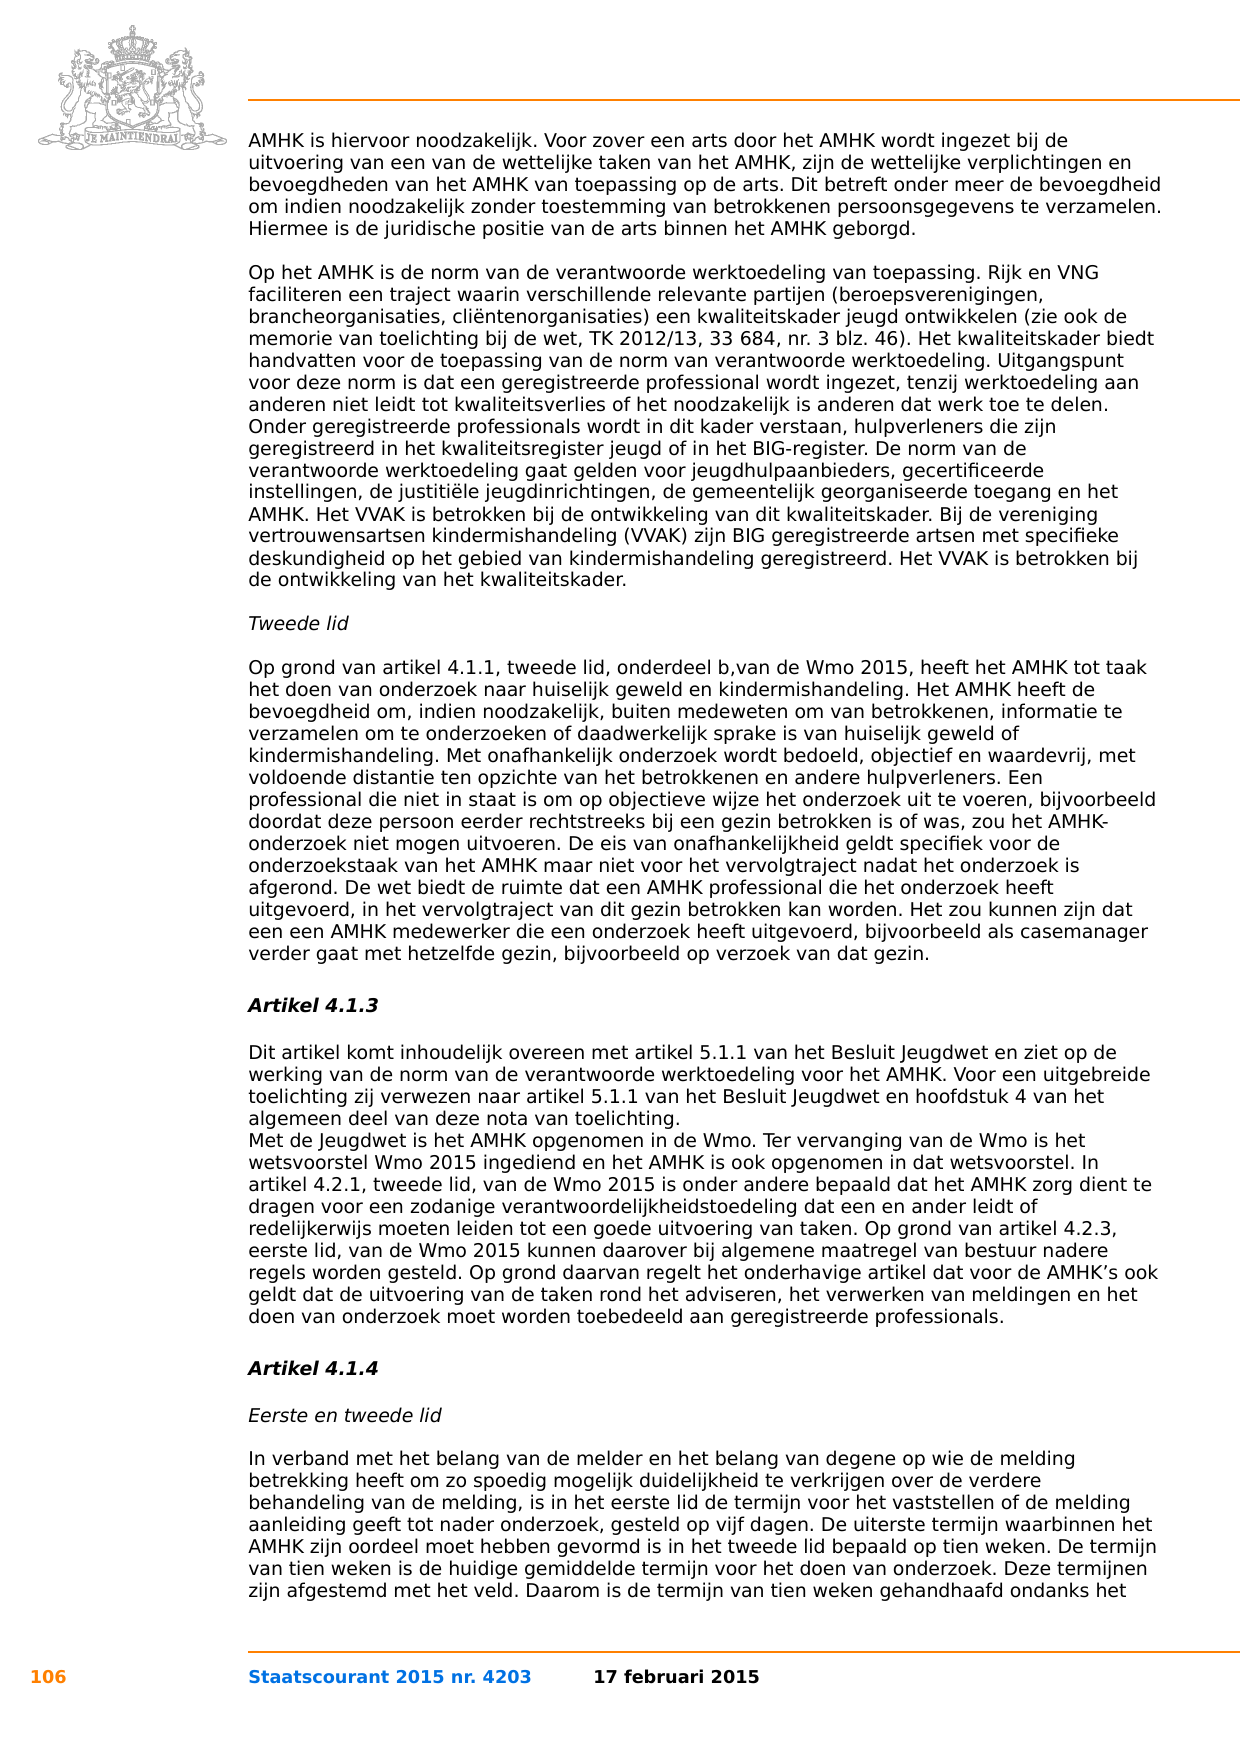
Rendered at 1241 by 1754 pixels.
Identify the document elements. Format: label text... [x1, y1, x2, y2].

subtitle Artikel 4.1.4 [248, 1357, 1163, 1379]
picture [38, 25, 227, 150]
subtitle Tweede lid [248, 613, 1163, 635]
text Op het AMHK is de norm van de verantwoorde werktoedeling van toepassing. Rijk en VNG faciliteren een traject waarin verschillende relevante partijen (beroepsverenigingen, brancheorganisaties, cliëntenorganisaties) een kwaliteitskader jeugd ontwikkelen (zie ook de memorie van toelichting bij de wet, TK 2012/13, 33 684, nr. 3 blz. 46). Het kwaliteitskader biedt handvatten voor de toepassing van de norm van verantwoorde werktoedeling. Uitgangspunt voor deze norm is dat een geregistreerde professional wordt ingezet, tenzij werktoedeling aan anderen niet leidt tot kwaliteitsverlies of het noodzakelijk is anderen dat werk toe te delen. Onder geregistreerde professionals wordt in dit kader verstaan, hulpverleners die zijn geregistreerd in het kwaliteitsregister jeugd of in het BIG-register. De norm van de verantwoorde werktoedeling gaat gelden voor jeugdhulpaanbieders, gecertificeerde instellingen, de justitiële jeugdinrichtingen, de gemeentelijk georganiseerde toegang en het AMHK. Het VVAK is betrokken bij de ontwikkeling van dit kwaliteitskader. Bij de vereniging vertrouwensartsen kindermishandeling (VVAK) zijn BIG geregistreerde artsen met specifieke deskundigheid op het gebied van kindermishandeling geregistreerd. Het VVAK is betrokken bij de ontwikkeling van het kwaliteitskader. [248, 262, 1163, 591]
text AMHK is hiervoor noodzakelijk. Voor zover een arts door het AMHK wordt ingezet bij de uitvoering van een van de wettelijke taken van het AMHK, zijn de wettelijke verplichtingen en bevoegdheden van het AMHK van toepassing op de arts. Dit betreft onder meer de bevoegdheid om indien noodzakelijk zonder toestemming van betrokkenen persoonsgegevens te verzamelen. Hiermee is de juridische positie van de arts binnen het AMHK geborgd. [248, 130, 1163, 240]
text Op grond van artikel 4.1.1, tweede lid, onderdeel b,van de Wmo 2015, heeft het AMHK tot taak het doen van onderzoek naar huiselijk geweld en kindermishandeling. Het AMHK heeft de bevoegdheid om, indien noodzakelijk, buiten medeweten om van betrokkenen, informatie te verzamelen om te onderzoeken of daadwerkelijk sprake is van huiselijk geweld of kindermishandeling. Met onafhankelijk onderzoek wordt bedoeld, objectief en waardevrij, met voldoende distantie ten opzichte van het betrokkenen en andere hulpverleners. Een professional die niet in staat is om op objectieve wijze het onderzoek uit te voeren, bijvoorbeeld doordat deze persoon eerder rechtstreeks bij een gezin betrokken is of was, zou het AMHK-onderzoek niet mogen uitvoeren. De eis van onafhankelijkheid geldt specifiek voor de onderzoekstaak van het AMHK maar niet voor het vervolgtraject nadat het onderzoek is afgerond. De wet biedt de ruimte dat een AMHK professional die het onderzoek heeft uitgevoerd, in het vervolgtraject van dit gezin betrokken kan worden. Het zou kunnen zijn dat een een AMHK medewerker die een onderzoek heeft uitgevoerd, bijvoorbeeld als casemanager verder gaat met hetzelfde gezin, bijvoorbeeld op verzoek van dat gezin. [248, 657, 1163, 965]
text Dit artikel komt inhoudelijk overeen met artikel 5.1.1 van het Besluit Jeugdwet en ziet op de werking van de norm van de verantwoorde werktoedeling voor het AMHK. Voor een uitgebreide toelichting zij verwezen naar artikel 5.1.1 van het Besluit Jeugdwet en hoofdstuk 4 van het algemeen deel van deze nota van toelichting. [248, 1042, 1163, 1130]
text In verband met het belang van de melder en het belang van degene op wie de melding betrekking heeft om zo spoedig mogelijk duidelijkheid te verkrijgen over de verdere behandeling van de melding, is in het eerste lid de termijn voor het vaststellen of de melding aanleiding geeft tot nader onderzoek, gesteld op vijf dagen. De uiterste termijn waarbinnen het AMHK zijn oordeel moet hebben gevormd is in het tweede lid bepaald op tien weken. De termijn van tien weken is de huidige gemiddelde termijn voor het doen van onderzoek. Deze termijnen zijn afgestemd met het veld. Daarom is de termijn van tien weken gehandhaafd ondanks het [248, 1448, 1163, 1602]
text Met de Jeugdwet is het AMHK opgenomen in de Wmo. Ter vervanging van de Wmo is het wetsvoorstel Wmo 2015 ingediend en het AMHK is ook opgenomen in dat wetsvoorstel. In artikel 4.2.1, tweede lid, van de Wmo 2015 is onder andere bepaald dat het AMHK zorg dient te dragen voor een zodanige verantwoordelijkheidstoedeling dat een en ander leidt of redelijkerwijs moeten leiden tot een goede uitvoering van taken. Op grond van artikel 4.2.3, eerste lid, van de Wmo 2015 kunnen daarover bij algemene maatregel van bestuur nadere regels worden gesteld. Op grond daarvan regelt het onderhavige artikel dat voor de AMHK’s ook geldt dat de uitvoering van de taken rond het adviseren, het verwerken van meldingen en het doen van onderzoek moet worden toebedeeld aan geregistreerde professionals. [248, 1130, 1163, 1327]
subtitle Artikel 4.1.3 [248, 995, 1163, 1017]
subtitle Eerste en tweede lid [248, 1404, 1163, 1426]
